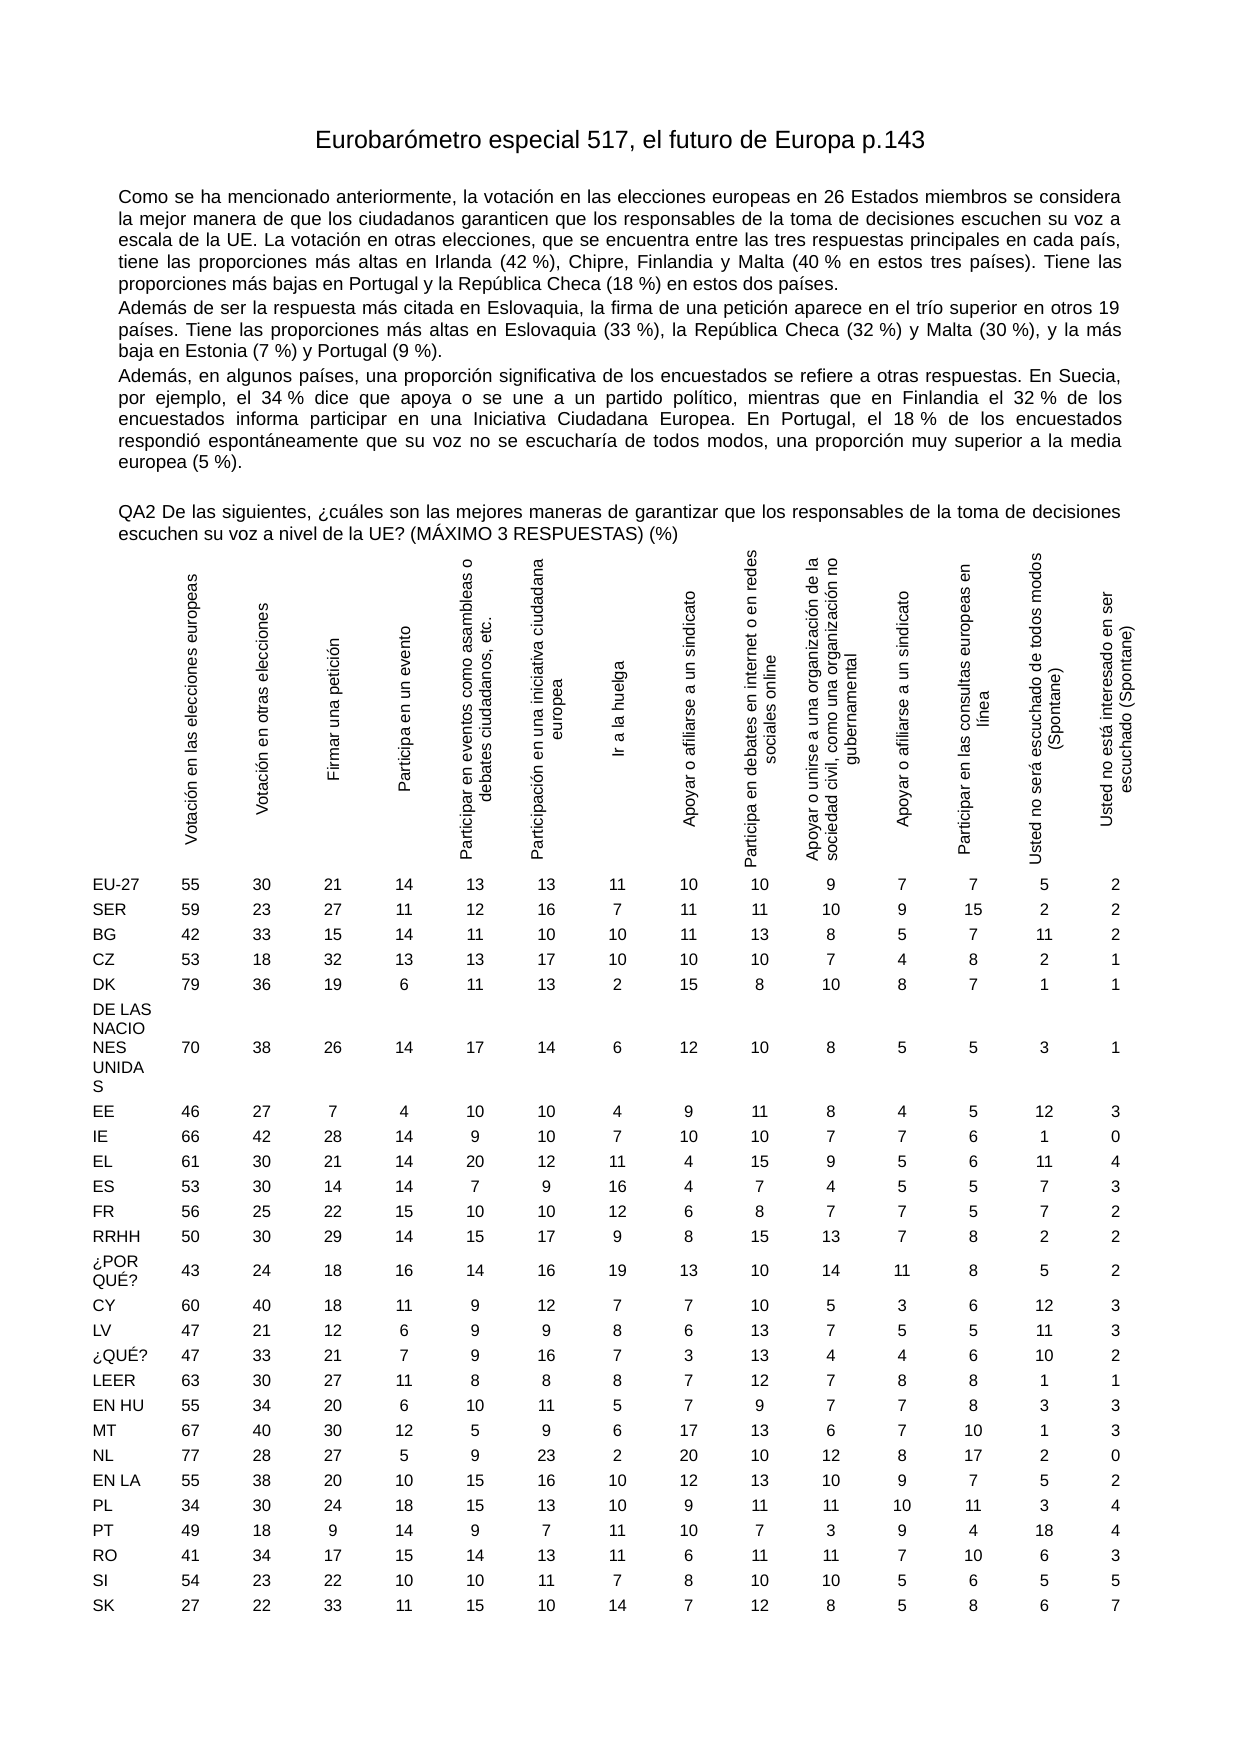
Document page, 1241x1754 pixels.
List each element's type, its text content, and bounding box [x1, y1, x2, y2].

table_cell 8 [938, 947, 1009, 972]
table_header Votación en las elecciones europeas [155, 547, 226, 872]
table_cell 7 [795, 1124, 866, 1149]
table_cell MT [89, 1418, 155, 1443]
table_cell 10 [653, 947, 724, 972]
table_cell 5 [938, 1318, 1009, 1343]
table_cell 2 [1080, 1249, 1151, 1293]
table_header Participación en una iniciativa ciudadana europea [511, 547, 582, 872]
table_cell 33 [226, 922, 297, 947]
table_cell 2 [1080, 1468, 1151, 1493]
table_cell 10 [511, 1199, 582, 1224]
table_cell 7 [653, 1293, 724, 1318]
text Además, en algunos países, una proporción significativa de los encuestados se refiere a otras respuestas. En Suecia, por ejemplo, el 34 % dice que apoya o se une a un partido político, mientras que en Finlandia el 32 % de los encuestados informa participar en una Iniciativa Ciudadana Europea. En Portugal, el 18 % de los encuestados respondió espontáneamente que su voz no se escucharía de todos modos, una proporción muy superior a la media europea (5 %). [118, 365, 1122, 473]
table_cell 55 [155, 1468, 226, 1493]
table_cell 7 [582, 1343, 653, 1368]
table_cell 54 [155, 1568, 226, 1593]
table_cell 36 [226, 972, 297, 997]
table_cell 4 [368, 1099, 439, 1124]
table_cell 7 [1009, 1199, 1080, 1224]
table_cell 3 [1009, 997, 1080, 1099]
table_cell 3 [1009, 1393, 1080, 1418]
table_cell 6 [938, 1568, 1009, 1593]
text Como se ha mencionado anteriormente, la votación en las elecciones europeas en 26 Estados miembros se considera la mejor manera de que los ciudadanos garanticen que los responsables de la toma de decisiones escuchen su voz a escala de la UE. La votación en otras elecciones, que se encuentra entre las tres respuestas principales en cada país, tiene las proporciones más altas en Irlanda (42 %), Chipre, Finlandia y Malta (40 % en estos tres países). Tiene las proporciones más bajas en Portugal y la República Checa (18 %) en estos dos países. [118, 186, 1122, 294]
table_cell 5 [938, 1199, 1009, 1224]
table_cell 7 [1080, 1593, 1151, 1618]
table_cell DK [89, 972, 155, 997]
table_cell 10 [582, 922, 653, 947]
table_cell 21 [297, 872, 368, 897]
table_cell BG [89, 922, 155, 947]
table_cell 7 [582, 1124, 653, 1149]
table_cell 10 [724, 947, 795, 972]
table_cell 18 [1009, 1518, 1080, 1543]
table_cell 7 [297, 1099, 368, 1124]
table_cell 7 [582, 897, 653, 922]
table_cell 7 [653, 1593, 724, 1618]
table_cell 11 [1009, 1318, 1080, 1343]
table_cell SI [89, 1568, 155, 1593]
table_cell 15 [440, 1224, 511, 1249]
table_cell 14 [368, 872, 439, 897]
table_cell PL [89, 1493, 155, 1518]
table_cell 14 [368, 1174, 439, 1199]
table_cell 25 [226, 1199, 297, 1224]
table_cell 13 [511, 872, 582, 897]
table_cell 7 [938, 972, 1009, 997]
table_cell 26 [297, 997, 368, 1099]
table_cell 7 [440, 1174, 511, 1199]
table_cell 17 [440, 997, 511, 1099]
table_cell 30 [226, 1174, 297, 1199]
table_cell 0 [1080, 1124, 1151, 1149]
table_cell 11 [368, 1593, 439, 1618]
table_cell 10 [582, 947, 653, 972]
table_cell 30 [226, 1149, 297, 1174]
table_cell 9 [511, 1174, 582, 1199]
table_cell 3 [653, 1343, 724, 1368]
table_cell 8 [938, 1393, 1009, 1418]
table_cell 7 [866, 872, 937, 897]
table_cell 53 [155, 947, 226, 972]
table_cell 9 [440, 1518, 511, 1543]
table_cell 27 [297, 1368, 368, 1393]
table_cell 17 [297, 1543, 368, 1568]
table_cell SER [89, 897, 155, 922]
table_cell 4 [795, 1343, 866, 1368]
table_cell 24 [297, 1493, 368, 1518]
table_cell EN HU [89, 1393, 155, 1418]
table_cell 10 [724, 1124, 795, 1149]
table_cell 10 [724, 1293, 795, 1318]
table_cell 3 [1080, 1393, 1151, 1418]
table_cell 9 [440, 1124, 511, 1149]
table_cell 22 [226, 1593, 297, 1618]
table_cell 11 [724, 1099, 795, 1124]
table_cell 8 [653, 1568, 724, 1593]
table_cell 8 [653, 1224, 724, 1249]
table_cell 11 [653, 897, 724, 922]
table_cell 3 [1080, 1543, 1151, 1568]
table_cell 8 [582, 1318, 653, 1343]
table_cell 43 [155, 1249, 226, 1293]
table_cell 9 [866, 1518, 937, 1543]
table_cell 7 [938, 1468, 1009, 1493]
table_header Ir a la huelga [582, 547, 653, 872]
table_cell 6 [653, 1199, 724, 1224]
table_cell 18 [226, 947, 297, 972]
table_cell 7 [795, 1368, 866, 1393]
table_cell EE [89, 1099, 155, 1124]
table_cell 17 [653, 1418, 724, 1443]
table_cell 24 [226, 1249, 297, 1293]
table_cell 8 [938, 1368, 1009, 1393]
table_cell 9 [511, 1418, 582, 1443]
table_cell 6 [1009, 1593, 1080, 1618]
table_cell 14 [368, 997, 439, 1099]
table_cell 4 [1080, 1149, 1151, 1174]
table_cell 9 [866, 1468, 937, 1493]
table_cell 8 [795, 1099, 866, 1124]
table_cell PT [89, 1518, 155, 1543]
table_cell 50 [155, 1224, 226, 1249]
table_cell 7 [1009, 1174, 1080, 1199]
table_cell 77 [155, 1443, 226, 1468]
table_cell 8 [938, 1249, 1009, 1293]
table_cell 10 [866, 1493, 937, 1518]
table_cell 10 [511, 1124, 582, 1149]
table_cell 18 [368, 1493, 439, 1518]
table_cell 9 [653, 1493, 724, 1518]
table_cell 8 [724, 1199, 795, 1224]
table_cell 7 [653, 1368, 724, 1393]
table_cell 3 [795, 1518, 866, 1543]
table_cell 5 [938, 1099, 1009, 1124]
table_cell 55 [155, 1393, 226, 1418]
table_cell 8 [866, 972, 937, 997]
table_cell 9 [440, 1318, 511, 1343]
table_cell 6 [582, 997, 653, 1099]
table_cell 2 [1009, 897, 1080, 922]
table_cell 9 [866, 897, 937, 922]
table_cell 2 [582, 972, 653, 997]
table_cell 79 [155, 972, 226, 997]
table_cell 14 [368, 1518, 439, 1543]
table_cell 59 [155, 897, 226, 922]
table_cell 7 [724, 1174, 795, 1199]
table_cell 34 [226, 1543, 297, 1568]
table_cell 40 [226, 1293, 297, 1318]
table_cell 20 [653, 1443, 724, 1468]
table_cell 10 [724, 872, 795, 897]
table_cell 16 [511, 1468, 582, 1493]
table_cell 32 [297, 947, 368, 972]
table_cell 15 [938, 897, 1009, 922]
table_cell 16 [582, 1174, 653, 1199]
table_cell 15 [368, 1199, 439, 1224]
table_cell 5 [866, 1568, 937, 1593]
table_cell 22 [297, 1199, 368, 1224]
table_cell 17 [511, 1224, 582, 1249]
table_cell LEER [89, 1368, 155, 1393]
table_cell 4 [653, 1149, 724, 1174]
table_cell 6 [653, 1543, 724, 1568]
table_cell 5 [866, 1149, 937, 1174]
table_cell 10 [1009, 1343, 1080, 1368]
table_cell 13 [368, 947, 439, 972]
table_cell 8 [724, 972, 795, 997]
table_cell 11 [582, 1543, 653, 1568]
table_header Apoyar o unirse a una organización de la sociedad civil, como una organización no gubernamental [795, 547, 866, 872]
table_header Usted no será escuchado de todos modos (Spontane) [1009, 547, 1080, 872]
table_cell 5 [866, 1318, 937, 1343]
table_cell 11 [724, 897, 795, 922]
table_cell 7 [582, 1568, 653, 1593]
table_cell 14 [297, 1174, 368, 1199]
table_cell 9 [440, 1343, 511, 1368]
table_cell 56 [155, 1199, 226, 1224]
table_cell 2 [582, 1443, 653, 1468]
table_cell 2 [1080, 1199, 1151, 1224]
table_header Participar en eventos como asambleas o debates ciudadanos, etc. [440, 547, 511, 872]
table_cell 19 [297, 972, 368, 997]
table_cell 10 [511, 922, 582, 947]
table_cell 2 [1080, 872, 1151, 897]
table_cell 23 [226, 1568, 297, 1593]
table_cell 7 [653, 1393, 724, 1418]
table_cell 4 [866, 1099, 937, 1124]
table_cell 10 [653, 872, 724, 897]
table_cell 33 [297, 1593, 368, 1618]
table_cell 11 [795, 1493, 866, 1518]
table_cell 10 [653, 1518, 724, 1543]
table_cell 13 [653, 1249, 724, 1293]
table_cell 7 [724, 1518, 795, 1543]
table_cell 9 [795, 872, 866, 897]
table_cell FR [89, 1199, 155, 1224]
table_cell 66 [155, 1124, 226, 1149]
table_cell 5 [866, 997, 937, 1099]
table_cell 17 [938, 1443, 1009, 1468]
table_cell 7 [866, 1199, 937, 1224]
table_cell 15 [440, 1468, 511, 1493]
table_cell 15 [440, 1493, 511, 1518]
table_cell 8 [440, 1368, 511, 1393]
table_cell ES [89, 1174, 155, 1199]
table_cell 14 [582, 1593, 653, 1618]
table_cell 9 [440, 1293, 511, 1318]
table_cell 61 [155, 1149, 226, 1174]
table_cell 11 [724, 1493, 795, 1518]
table_cell 34 [226, 1393, 297, 1418]
table_cell 2 [1009, 1443, 1080, 1468]
table_header Votación en otras elecciones [226, 547, 297, 872]
table_cell 6 [368, 1393, 439, 1418]
table_cell 6 [938, 1343, 1009, 1368]
table_cell 8 [511, 1368, 582, 1393]
table_cell 7 [795, 947, 866, 972]
table_cell 10 [511, 1593, 582, 1618]
table_cell 13 [511, 972, 582, 997]
table_cell 11 [440, 922, 511, 947]
table_cell 30 [226, 1224, 297, 1249]
table_cell 3 [1080, 1318, 1151, 1343]
table_cell 55 [155, 872, 226, 897]
table_cell 13 [795, 1224, 866, 1249]
table_cell 23 [226, 897, 297, 922]
table_cell 11 [511, 1568, 582, 1593]
table_cell 3 [1080, 1418, 1151, 1443]
table_cell 4 [1080, 1518, 1151, 1543]
table_cell 22 [297, 1568, 368, 1593]
table_cell 27 [155, 1593, 226, 1618]
table_cell EU-27 [89, 872, 155, 897]
table_cell 10 [795, 1468, 866, 1493]
table_cell 5 [1009, 1468, 1080, 1493]
table_cell EN LA [89, 1468, 155, 1493]
table_cell 6 [938, 1293, 1009, 1318]
table_cell RRHH [89, 1224, 155, 1249]
table_header Participa en un evento [368, 547, 439, 872]
table_cell 6 [1009, 1543, 1080, 1568]
table_cell 9 [795, 1149, 866, 1174]
table_cell 63 [155, 1368, 226, 1393]
table_cell 1 [1009, 1418, 1080, 1443]
table_cell 4 [938, 1518, 1009, 1543]
table_cell 10 [724, 1443, 795, 1468]
table_cell 12 [582, 1199, 653, 1224]
table_cell 7 [866, 1124, 937, 1149]
table_cell 16 [368, 1249, 439, 1293]
table_cell 4 [795, 1174, 866, 1199]
table_cell ¿POR QUÉ? [89, 1249, 155, 1293]
table_cell 15 [440, 1593, 511, 1618]
table_cell 12 [653, 997, 724, 1099]
table_cell 10 [795, 972, 866, 997]
table_cell 11 [795, 1543, 866, 1568]
table_cell 9 [582, 1224, 653, 1249]
table_cell 30 [226, 1368, 297, 1393]
table_cell 20 [297, 1393, 368, 1418]
table_cell 12 [653, 1468, 724, 1493]
table_cell 2 [1080, 1224, 1151, 1249]
table_cell 47 [155, 1318, 226, 1343]
table_cell 8 [938, 1224, 1009, 1249]
table_cell 10 [938, 1543, 1009, 1568]
table_cell NL [89, 1443, 155, 1468]
table_cell 23 [511, 1443, 582, 1468]
table_cell 14 [511, 997, 582, 1099]
table_cell SK [89, 1593, 155, 1618]
table_cell 3 [1080, 1174, 1151, 1199]
table_cell 30 [226, 1493, 297, 1518]
table_cell 14 [368, 1224, 439, 1249]
table_cell 5 [938, 997, 1009, 1099]
table_cell 4 [1080, 1493, 1151, 1518]
table_cell 2 [1080, 1343, 1151, 1368]
table_cell 7 [368, 1343, 439, 1368]
table_cell 13 [440, 872, 511, 897]
table_cell 21 [226, 1318, 297, 1343]
table_cell 5 [1080, 1568, 1151, 1593]
table_cell 10 [795, 1568, 866, 1593]
table_cell 7 [866, 1418, 937, 1443]
table_cell 27 [226, 1099, 297, 1124]
table_cell 12 [368, 1418, 439, 1443]
text Además de ser la respuesta más citada en Eslovaquia, la firma de una petición aparece en el trío superior en otros 19 países. Tiene las proporciones más altas en Eslovaquia (33 %), la República Checa (32 %) y Malta (30 %), y la más baja en Estonia (7 %) y Portugal (9 %). [118, 297, 1122, 362]
table_cell 5 [866, 922, 937, 947]
table_cell 6 [368, 1318, 439, 1343]
table_cell 12 [1009, 1099, 1080, 1124]
table_cell 10 [582, 1493, 653, 1518]
table_cell 10 [724, 1568, 795, 1593]
table_cell 12 [1009, 1293, 1080, 1318]
table_cell 11 [1009, 1149, 1080, 1174]
table_cell 30 [297, 1418, 368, 1443]
table_cell 9 [511, 1318, 582, 1343]
table_cell 5 [582, 1393, 653, 1418]
table_cell 14 [440, 1543, 511, 1568]
table_cell 10 [511, 1099, 582, 1124]
table_cell 13 [440, 947, 511, 972]
table_cell 4 [866, 1343, 937, 1368]
table_cell 0 [1080, 1443, 1151, 1468]
table_cell 7 [795, 1318, 866, 1343]
table_cell 10 [724, 997, 795, 1099]
table_cell 11 [866, 1249, 937, 1293]
table_cell IE [89, 1124, 155, 1149]
table_cell 9 [724, 1393, 795, 1418]
table_header Participa en debates en internet o en redes sociales online [724, 547, 795, 872]
table_header Firmar una petición [297, 547, 368, 872]
table_cell 20 [440, 1149, 511, 1174]
table_cell 8 [582, 1368, 653, 1393]
table_cell 12 [440, 897, 511, 922]
table_cell 10 [582, 1468, 653, 1493]
table_cell 7 [866, 1543, 937, 1568]
table_cell 15 [368, 1543, 439, 1568]
table_cell 20 [297, 1468, 368, 1493]
table_cell 3 [1080, 1099, 1151, 1124]
table_cell 2 [1080, 897, 1151, 922]
table_cell 5 [1009, 1568, 1080, 1593]
table_cell 38 [226, 997, 297, 1099]
table_cell 6 [582, 1418, 653, 1443]
table_cell 11 [653, 922, 724, 947]
table_cell 3 [866, 1293, 937, 1318]
table_cell 8 [795, 1593, 866, 1618]
table_cell 13 [724, 1418, 795, 1443]
table_cell 6 [938, 1149, 1009, 1174]
table_cell 12 [511, 1149, 582, 1174]
table_cell 14 [368, 1149, 439, 1174]
table_cell 10 [440, 1393, 511, 1418]
table_cell 12 [511, 1293, 582, 1318]
table_cell 13 [511, 1493, 582, 1518]
table_cell 9 [440, 1443, 511, 1468]
table_cell 15 [653, 972, 724, 997]
table_cell 7 [582, 1293, 653, 1318]
table_cell 13 [724, 1468, 795, 1493]
table_cell 7 [511, 1518, 582, 1543]
table_cell 3 [1009, 1493, 1080, 1518]
table_cell 7 [795, 1199, 866, 1224]
table_cell 13 [511, 1543, 582, 1568]
table_cell 11 [582, 872, 653, 897]
table_cell 19 [582, 1249, 653, 1293]
table_cell 6 [938, 1124, 1009, 1149]
table_cell 5 [368, 1443, 439, 1468]
table_cell 14 [795, 1249, 866, 1293]
table_cell DE LAS NACIONES UNIDAS [89, 997, 155, 1099]
table_cell 10 [938, 1418, 1009, 1443]
table_cell 30 [226, 872, 297, 897]
table_cell 7 [866, 1393, 937, 1418]
table_cell 10 [440, 1199, 511, 1224]
table_header Usted no está interesado en ser escuchado (Spontane) [1080, 547, 1151, 872]
text QA2 De las siguientes, ¿cuáles son las mejores maneras de garantizar que los responsables de la toma de decisiones escuchen su voz a nivel de la UE? (MÁXIMO 3 RESPUESTAS) (%) [118, 501, 1122, 544]
table_cell 28 [226, 1443, 297, 1468]
table_cell 5 [1009, 872, 1080, 897]
table_cell 2 [1009, 947, 1080, 972]
table_cell 9 [297, 1518, 368, 1543]
table_cell 10 [440, 1099, 511, 1124]
table_cell 11 [1009, 922, 1080, 947]
table_cell 21 [297, 1149, 368, 1174]
table_cell 21 [297, 1343, 368, 1368]
table_cell 1 [1080, 947, 1151, 972]
table_cell 11 [582, 1518, 653, 1543]
table_cell 28 [297, 1124, 368, 1149]
table_cell 18 [297, 1249, 368, 1293]
table_cell 2 [1009, 1224, 1080, 1249]
table_cell 11 [582, 1149, 653, 1174]
table_cell 29 [297, 1224, 368, 1249]
table_cell 3 [1080, 1293, 1151, 1318]
table_cell 17 [511, 947, 582, 972]
table_cell 12 [297, 1318, 368, 1343]
table_cell EL [89, 1149, 155, 1174]
table_cell 49 [155, 1518, 226, 1543]
table_cell 1 [1080, 972, 1151, 997]
table_cell 34 [155, 1493, 226, 1518]
table_cell 18 [297, 1293, 368, 1318]
table_cell 13 [724, 1343, 795, 1368]
table_cell 6 [795, 1418, 866, 1443]
table_cell 11 [368, 1293, 439, 1318]
table_cell 42 [155, 922, 226, 947]
table_cell 1 [1080, 997, 1151, 1099]
table_cell 1 [1009, 1124, 1080, 1149]
table_cell 12 [724, 1368, 795, 1393]
table_header Apoyar o afiliarse a un sindicato [866, 547, 937, 872]
table_cell 13 [724, 1318, 795, 1343]
table_cell 4 [582, 1099, 653, 1124]
table_cell 16 [511, 897, 582, 922]
table_cell 8 [866, 1443, 937, 1468]
table_cell 67 [155, 1418, 226, 1443]
table_cell 5 [866, 1593, 937, 1618]
table_header Participar en las consultas europeas en línea [938, 547, 1009, 872]
table_cell 33 [226, 1343, 297, 1368]
table_cell 6 [653, 1318, 724, 1343]
table_cell 15 [297, 922, 368, 947]
table_cell 41 [155, 1543, 226, 1568]
table_cell 14 [368, 1124, 439, 1149]
table_cell 11 [368, 897, 439, 922]
table_cell 38 [226, 1468, 297, 1493]
table_cell 4 [866, 947, 937, 972]
table_cell 10 [368, 1468, 439, 1493]
table_cell 11 [724, 1543, 795, 1568]
table_cell 16 [511, 1343, 582, 1368]
table_cell 18 [226, 1518, 297, 1543]
table_cell RO [89, 1543, 155, 1568]
table_cell 7 [795, 1393, 866, 1418]
table_cell 46 [155, 1099, 226, 1124]
table_cell 7 [938, 872, 1009, 897]
table_cell 11 [368, 1368, 439, 1393]
table_cell 7 [866, 1224, 937, 1249]
table_cell 14 [368, 922, 439, 947]
table_cell 11 [511, 1393, 582, 1418]
table_cell 2 [1080, 922, 1151, 947]
table_cell 9 [653, 1099, 724, 1124]
table_cell 11 [440, 972, 511, 997]
table_cell ¿QUÉ? [89, 1343, 155, 1368]
table_cell 10 [368, 1568, 439, 1593]
table_cell 4 [653, 1174, 724, 1199]
table_cell 10 [440, 1568, 511, 1593]
table_cell 8 [795, 922, 866, 947]
table_cell 7 [938, 922, 1009, 947]
table_cell 13 [724, 922, 795, 947]
table_cell 12 [724, 1593, 795, 1618]
table_cell 53 [155, 1174, 226, 1199]
table_cell 15 [724, 1149, 795, 1174]
table_cell 10 [795, 897, 866, 922]
table_cell 11 [938, 1493, 1009, 1518]
table_cell 27 [297, 1443, 368, 1468]
table_cell 60 [155, 1293, 226, 1318]
table_cell 5 [1009, 1249, 1080, 1293]
table_cell 5 [795, 1293, 866, 1318]
table_cell 5 [938, 1174, 1009, 1199]
table_cell 8 [795, 997, 866, 1099]
table_cell 15 [724, 1224, 795, 1249]
table_cell 6 [368, 972, 439, 997]
table_cell 1 [1009, 1368, 1080, 1393]
table_cell 47 [155, 1343, 226, 1368]
table_cell 5 [866, 1174, 937, 1199]
table_cell 10 [724, 1249, 795, 1293]
table_cell 12 [795, 1443, 866, 1468]
table_header Apoyar o afiliarse a un sindicato [653, 547, 724, 872]
table_cell 5 [440, 1418, 511, 1443]
table_cell 40 [226, 1418, 297, 1443]
table_cell 27 [297, 897, 368, 922]
table_cell 10 [653, 1124, 724, 1149]
table_cell 42 [226, 1124, 297, 1149]
table_cell 8 [866, 1368, 937, 1393]
table_cell LV [89, 1318, 155, 1343]
table_cell 8 [938, 1593, 1009, 1618]
table_cell 1 [1009, 972, 1080, 997]
table_cell CY [89, 1293, 155, 1318]
table_cell 16 [511, 1249, 582, 1293]
table_cell 14 [440, 1249, 511, 1293]
table_cell 1 [1080, 1368, 1151, 1393]
table_cell CZ [89, 947, 155, 972]
table_header [89, 547, 155, 872]
table_cell 70 [155, 997, 226, 1099]
